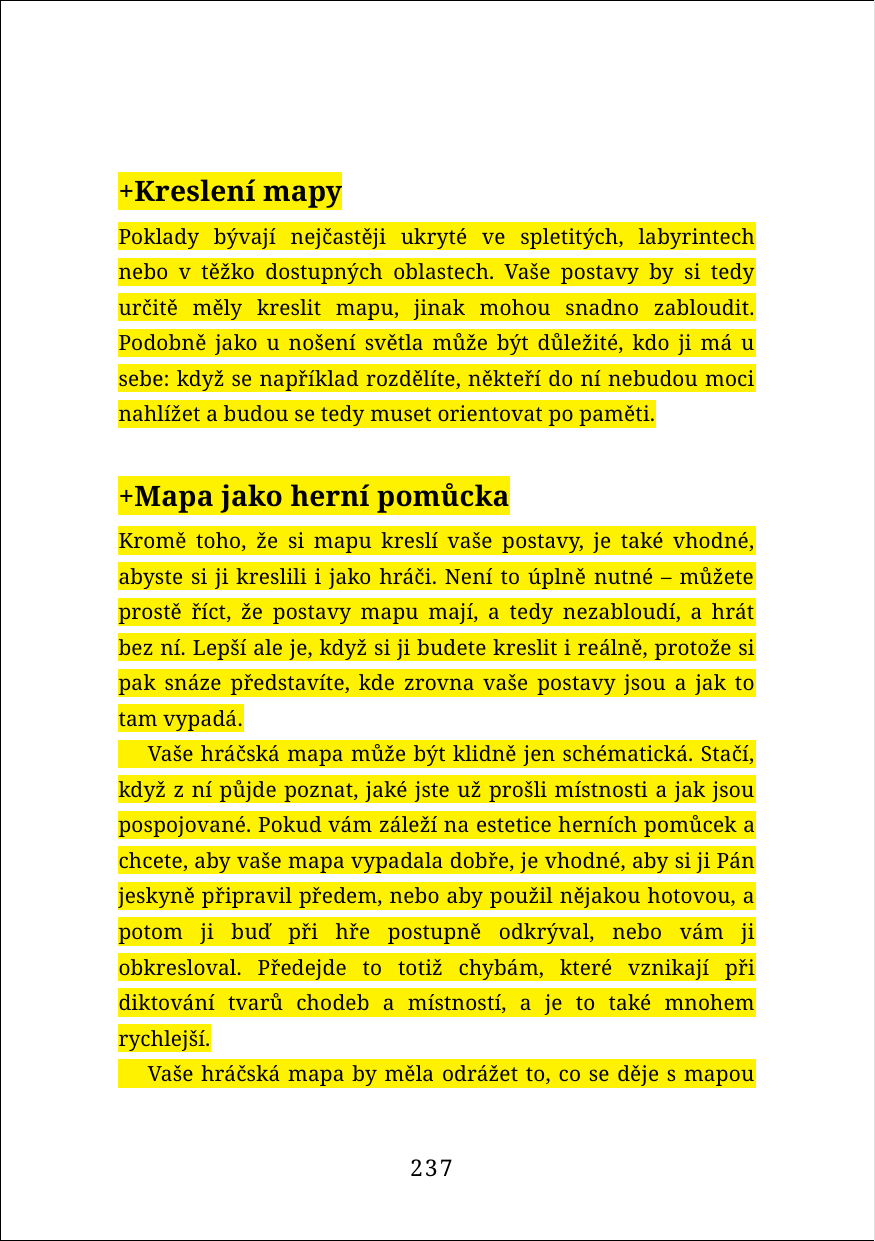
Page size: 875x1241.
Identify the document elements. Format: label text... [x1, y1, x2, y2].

text Kromě toho, že si mapu kreslí vaše postavy, je také vhodné, abyste si ji kreslili i jako hráči. Není to úplně nutné – můžete prostě říct, že postavy mapu mají, a tedy nezabloudí, a hrát bez ní. Lepší ale je, když si ji budete kreslit i reálně, protože si pak snáze představíte, kde zrovna vaše postavy jsou a jak to tam vypadá. Vaše hráčská mapa může být klidně jen schématická. Stačí, když z ní půjde poznat, jaké jste už prošli místnosti a jak jsou pospojované. Pokud vám záleží na estetice herních pomůcek a chcete, aby vaše mapa vypadala dobře, je vhodné, aby si ji Pán jeskyně připravil předem, nebo aby použil nějakou hotovou, a potom ji buď při hře postupně odkrýval, nebo vám ji obkresloval. Předejde to totiž chybám, které vznikají při diktování tvarů chodeb a místností, a je to také mnohem rychlejší. Vaše hráčská mapa by měla odrážet to, co se děje s mapou [118, 526, 756, 1088]
text Poklady bývají nejčastěji ukryté ve spletitých, labyrintech nebo v těžko dostupných oblastech. Vaše postavy by si tedy určitě měly kreslit mapu, jinak mohou snadno zabloudit. Podobně jako u nošení světla může být důležité, kdo ji má u sebe: když se například rozdělíte, někteří do ní nebudou moci nahlížet a budou se tedy muset orientovat po paměti. [118, 222, 756, 428]
subtitle +Mapa jako herní pomůcka [118, 476, 756, 515]
subtitle +Kreslení mapy [118, 172, 756, 210]
